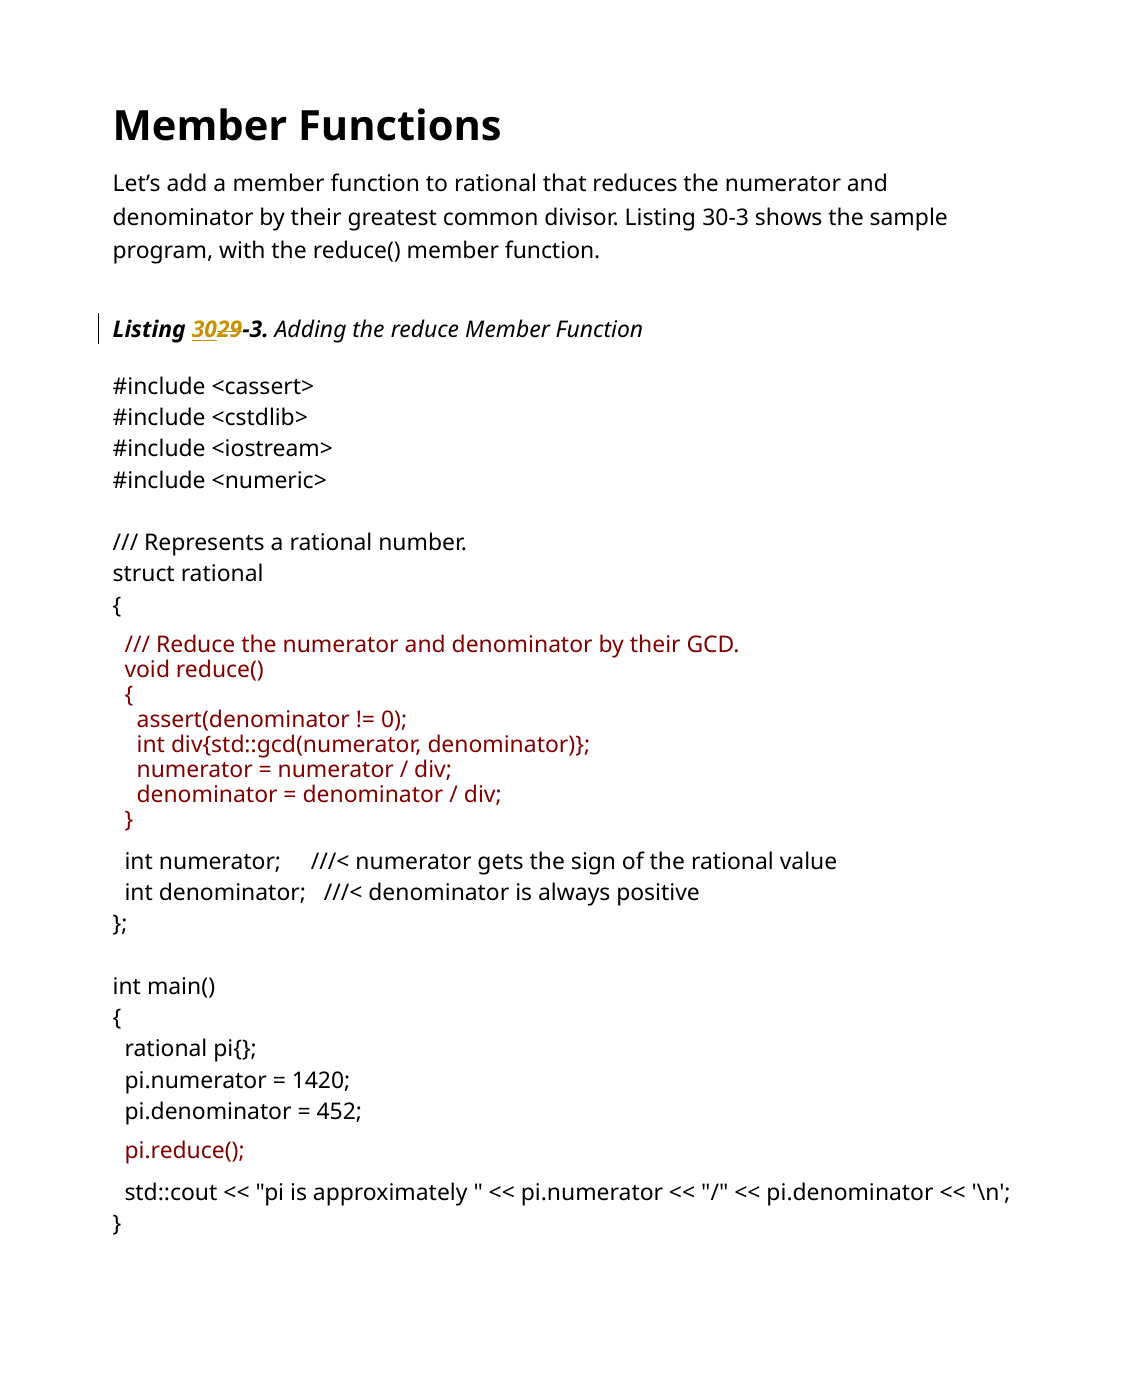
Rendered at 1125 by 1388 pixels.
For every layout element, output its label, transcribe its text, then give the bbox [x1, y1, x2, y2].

text } [112, 807, 997, 832]
text } [112, 1207, 1012, 1239]
text Listing 30-3. Adding the reduce Member Function [112, 313, 1012, 344]
text { [112, 589, 1012, 620]
text }; [112, 907, 1012, 939]
text rational pi{}; [112, 1032, 1012, 1064]
text int numerator; ///< numerator gets the sign of the rational value [112, 845, 1012, 876]
text #include <iostream> [112, 432, 1012, 464]
text pi.numerator = 1420; [112, 1064, 1012, 1095]
text Let’s add a member function to rational that reduces the numerator and denominator by their greatest common divisor. Listing 30-3 shows the sample program, with the reduce() member function. [112, 165, 1012, 265]
text struct rational [112, 557, 1012, 589]
text { [112, 1001, 1012, 1032]
text #include <cassert> [112, 370, 1012, 401]
text std::cout << "pi is approximately " << pi.numerator << "/" << pi.denominator << '\n'; [112, 1176, 1012, 1207]
text assert(denominator != 0); [112, 707, 997, 732]
text #include <numeric> [112, 464, 1012, 495]
text /// Represents a rational number. [112, 526, 1012, 557]
text pi.denominator = 452; [112, 1095, 1012, 1126]
text #include <cstdlib> [112, 401, 1012, 432]
subtitle Member Functions [112, 96, 1012, 153]
text /// Reduce the numerator and denominator by their GCD. [112, 632, 997, 657]
text int main() [112, 970, 1012, 1001]
text int denominator; ///< denominator is always positive [112, 876, 1012, 907]
text pi.reduce(); [112, 1139, 997, 1164]
text { [112, 682, 997, 707]
text int div{std::gcd(numerator, denominator)}; [112, 732, 997, 757]
text void reduce() [112, 657, 997, 682]
text denominator = denominator / div; [112, 782, 997, 807]
text numerator = numerator / div; [112, 757, 997, 782]
